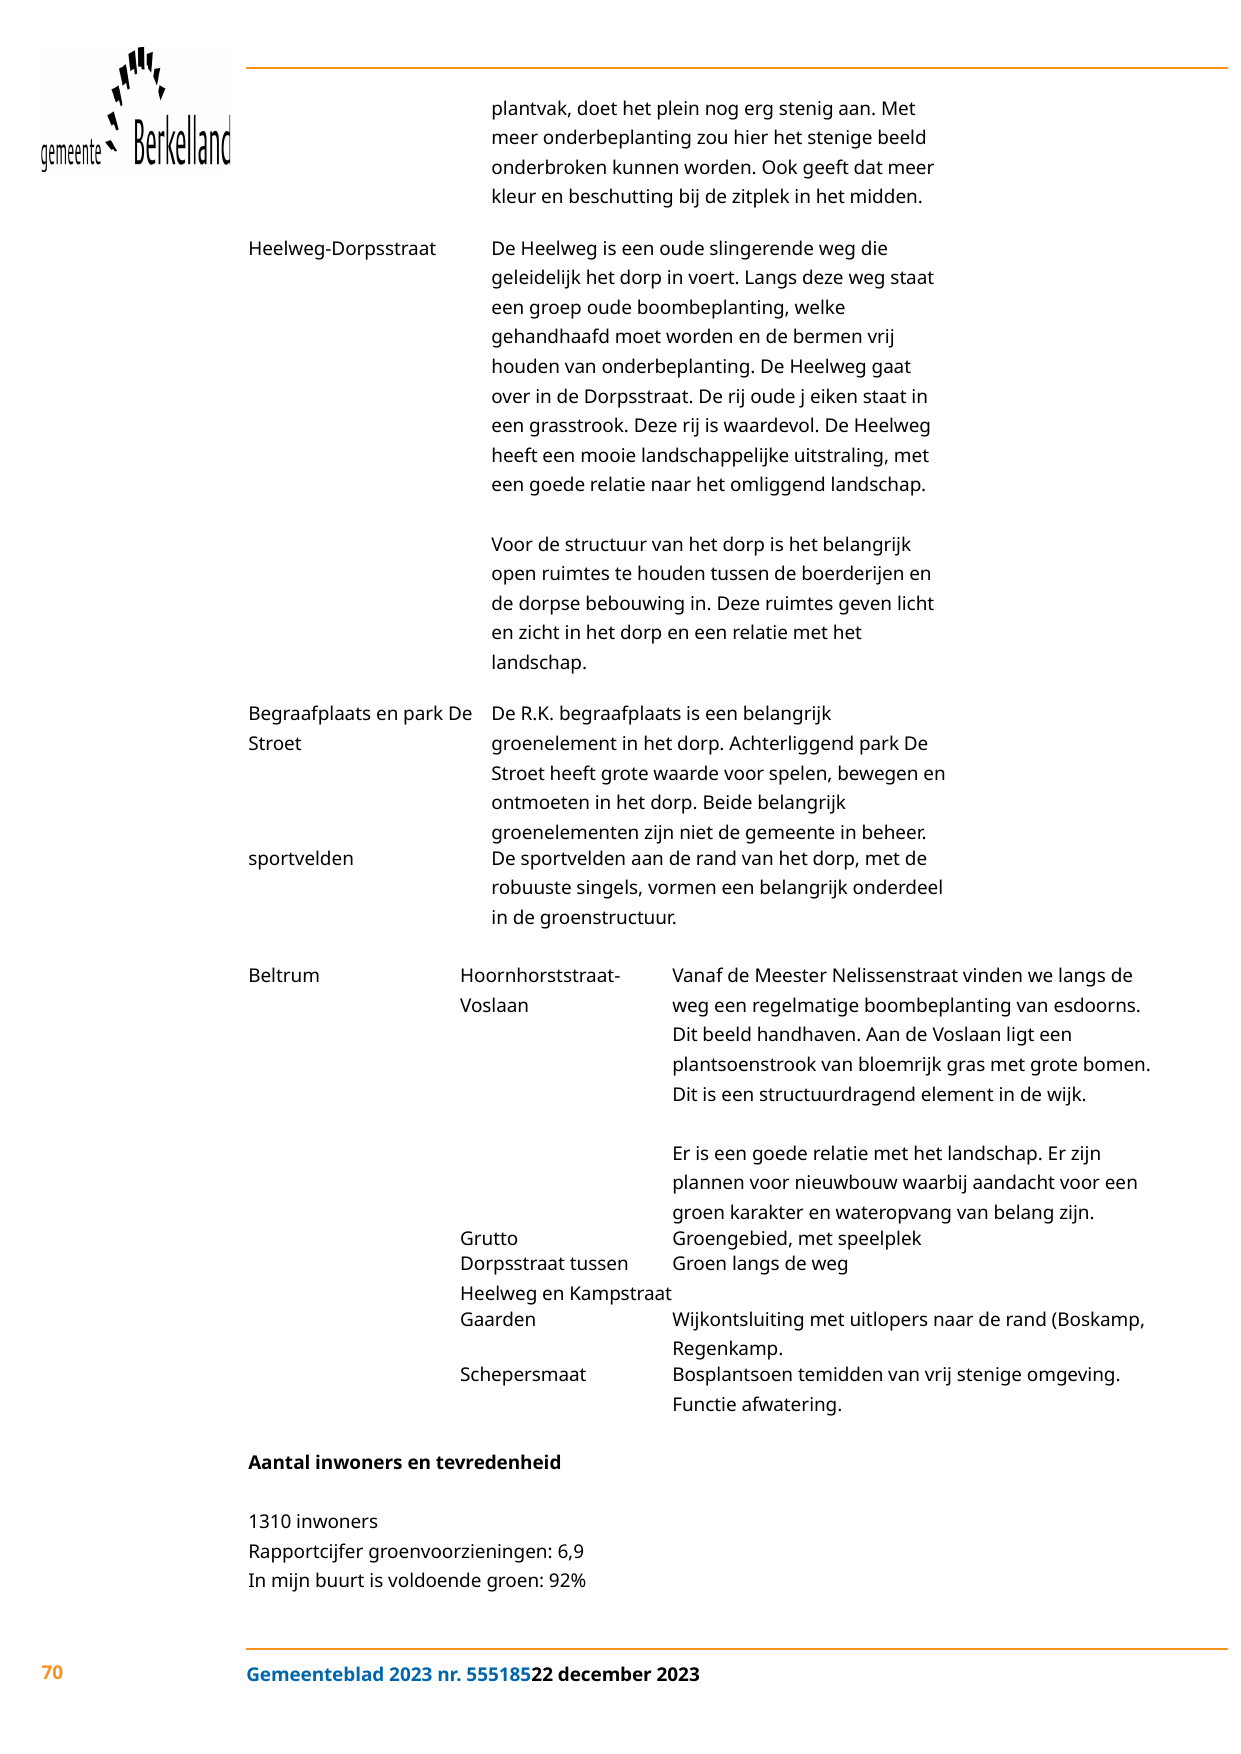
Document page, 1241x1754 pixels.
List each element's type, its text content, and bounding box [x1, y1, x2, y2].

table_cell Schepersmaat [460, 1361, 672, 1417]
table_cell Bosplantsoen temidden van vrij stenige omgeving. Functie afwatering. [672, 1361, 1152, 1417]
text Aantal inwoners en tevredenheid [248, 1449, 1152, 1475]
table_cell [491, 675, 952, 701]
table_header Vanaf de Meester Nelissenstraat vinden we langs de weg een regelmatige boombeplanting van esdoorns. Dit beeld handhaven. Aan de Voslaan ligt een plantsoenstrook van bloemrijk gras met grote bomen. Dit is een structuurdragend element in de wijk. Er is een goede relatie met het landschap. Er zijn plannen voor nieuwbouw waarbij aandacht voor een groen karakter en wateropvang van belang zijn. [672, 963, 1152, 1225]
table_header Hoornhorststraat-Voslaan [460, 963, 672, 1225]
table_cell [248, 209, 491, 235]
table_cell [248, 1306, 460, 1361]
table_cell De sportvelden aan de rand van het dorp, met de robuuste singels, vormen een belangrijk onderdeel in de groenstructuur. [491, 845, 952, 929]
table_cell Begraafplaats en park De Stroet [248, 701, 491, 845]
table_cell Grutto [460, 1225, 672, 1251]
table_cell Groen langs de weg [672, 1251, 1152, 1306]
table_cell [248, 1225, 460, 1251]
table_cell [952, 845, 1152, 929]
table_cell Wijkontsluiting met uitlopers naar de rand (Boskamp, Regenkamp. [672, 1306, 1152, 1361]
table_cell [952, 235, 1152, 675]
text In mijn buurt is voldoende groen: 92% [248, 1568, 1152, 1593]
table_cell sportvelden [248, 845, 491, 929]
table_cell [491, 209, 952, 235]
table_header Beltrum [248, 963, 460, 1225]
table_cell Gaarden [460, 1306, 672, 1361]
table_cell [952, 675, 1152, 701]
picture [41, 47, 231, 172]
table_cell De Heelweg is een oude slingerende weg die geleidelijk het dorp in voert. Langs deze weg staat een groep oude boombeplanting, welke gehandhaafd moet worden en de bermen vrij houden van onderbeplanting. De Heelweg gaat over in de Dorpsstraat. De rij oude j eiken staat in een grasstrook. Deze rij is waardevol. De Heelweg heeft een mooie landschappelijke uitstraling, met een goede relatie naar het omliggend landschap. Voor de structuur van het dorp is het belangrijk open ruimtes te houden tussen de boerderijen en de dorpse bebouwing in. Deze ruimtes geven licht en zicht in het dorp en een relatie met het landschap. [491, 235, 952, 675]
table_cell [248, 1251, 460, 1306]
table_cell Groengebied, met speelplek [672, 1225, 1152, 1251]
text 1310 inwoners [248, 1508, 1152, 1534]
table_cell [952, 701, 1152, 845]
table_cell De R.K. begraafplaats is een belangrijk groenelement in het dorp. Achterliggend park De Stroet heeft grote waarde voor spelen, bewegen en ontmoeten in het dorp. Beide belangrijk groenelementen zijn niet de gemeente in beheer. [491, 701, 952, 845]
table_cell [248, 675, 491, 701]
table_cell [248, 95, 491, 209]
table_cell plantvak, doet het plein nog erg stenig aan. Met meer onderbeplanting zou hier het stenige beeld onderbroken kunnen worden. Ook geeft dat meer kleur en beschutting bij de zitplek in het midden. [491, 95, 952, 209]
table_cell Heelweg-Dorpsstraat [248, 235, 491, 675]
table_cell Dorpsstraat tussen Heelweg en Kampstraat [460, 1251, 672, 1306]
table_cell [952, 209, 1152, 235]
text Rapportcijfer groenvoorzieningen: 6,9 [248, 1538, 1152, 1564]
table_cell [248, 1361, 460, 1417]
table_cell [952, 95, 1152, 209]
